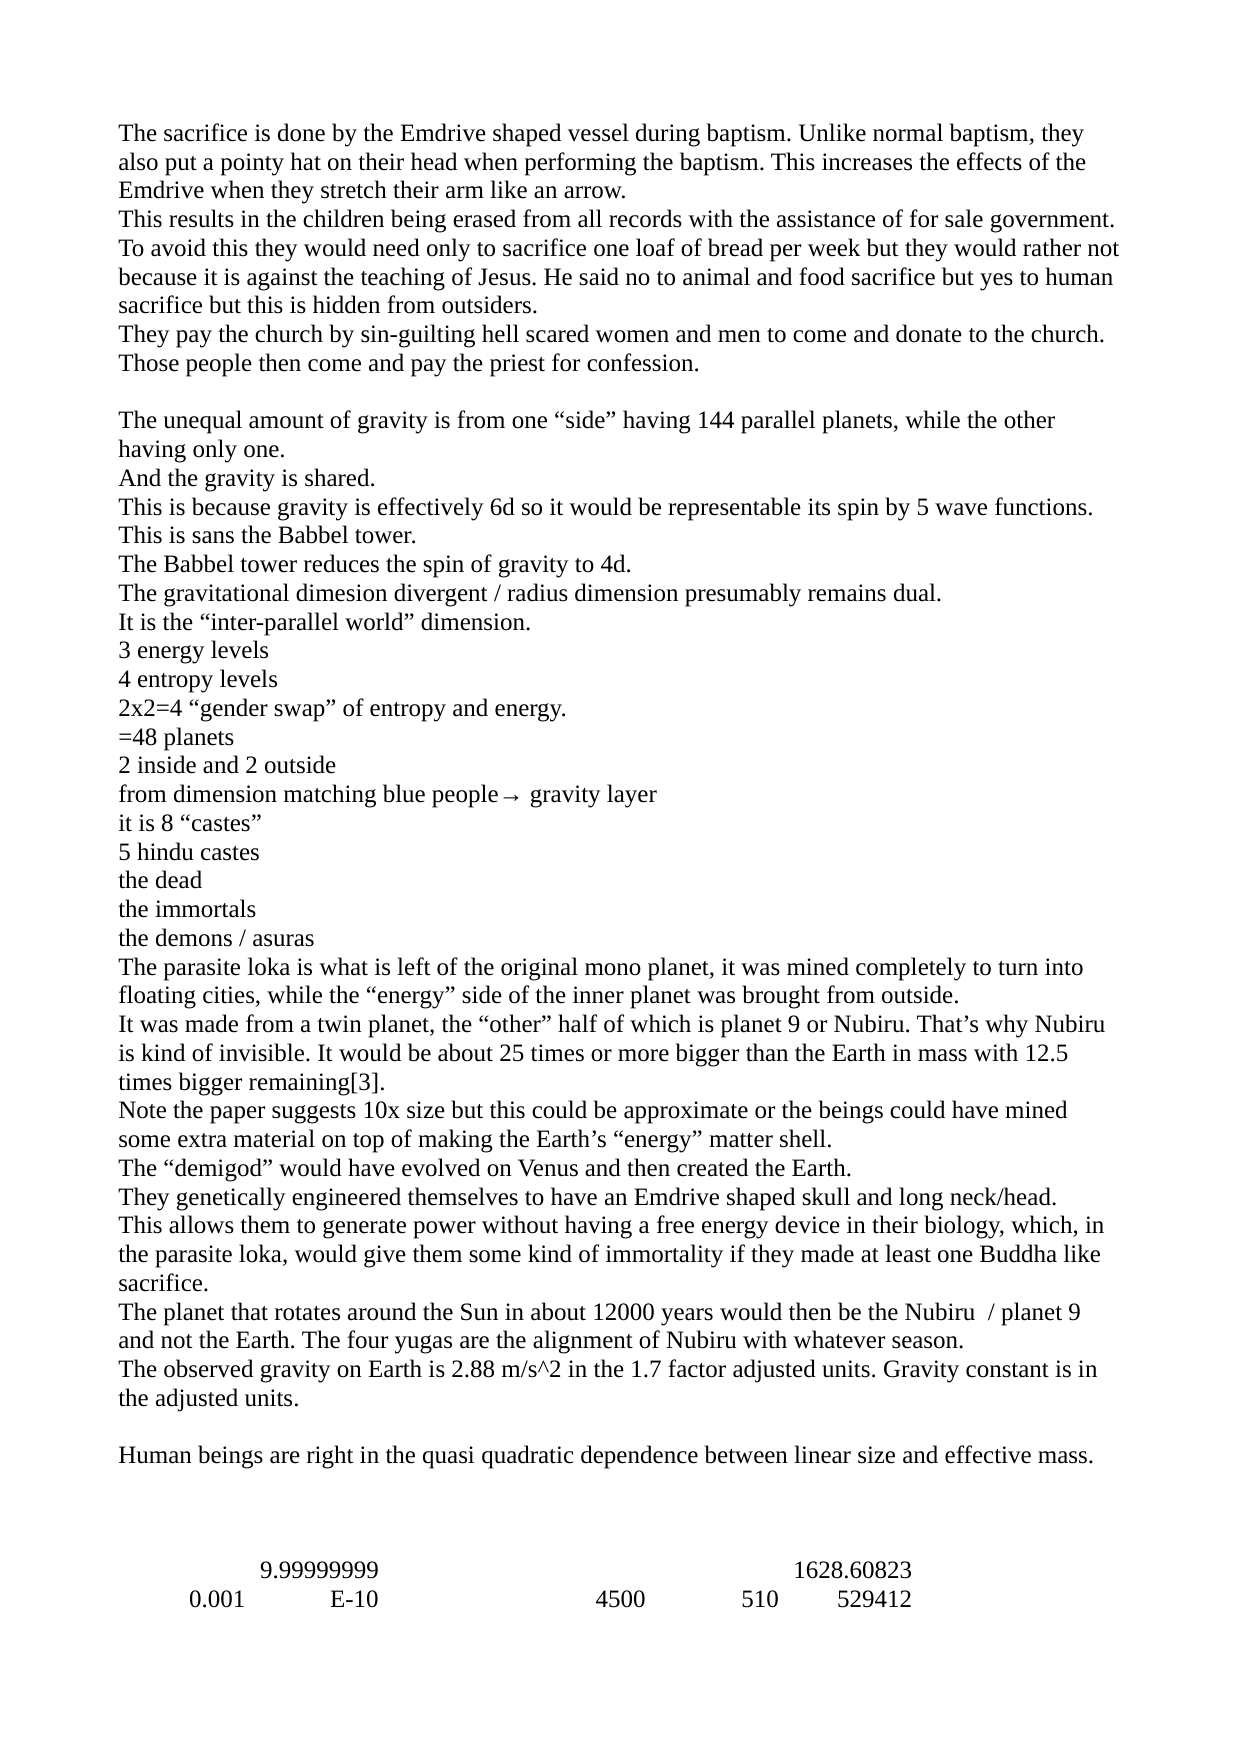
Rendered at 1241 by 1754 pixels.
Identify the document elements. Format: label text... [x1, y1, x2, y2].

text The parasite loka is what is left of the original mono planet, it was mined completely to turn into floating cities, while the “energy” side of the inner planet was brought from outside. [118, 952, 1122, 1009]
text it is 8 “castes” [118, 808, 1122, 837]
table_cell 510 [648, 1556, 782, 1613]
table_cell 0.001 [112, 1556, 248, 1613]
table_cell 4500 [515, 1556, 648, 1613]
text The planet that rotates around the Sun in about 12000 years would then be the Nubiru / planet 9 and not the Earth. The four yugas are the alignment of Nubiru with whatever season. [118, 1297, 1122, 1354]
text To avoid this they would need only to sacrifice one loaf of bread per week but they would rather not because it is against the teaching of Jesus. He said no to animal and food sacrifice but yes to human sacrifice but this is hidden from outsiders. [118, 233, 1122, 319]
text Those people then come and pay the priest for confession. [118, 348, 1122, 377]
table_header [112, 1527, 248, 1556]
text This is sans the Babbel tower. [118, 521, 1122, 549]
table_cell [382, 1556, 515, 1613]
table_header [648, 1527, 782, 1556]
text 5 hindu castes [118, 837, 1122, 866]
text The gravitational dimesion divergent / radius dimension presumably remains dual. [118, 578, 1122, 607]
text 4 entropy levels [118, 664, 1122, 693]
table_header [782, 1527, 915, 1556]
text The Babbel tower reduces the spin of gravity to 4d. [118, 549, 1122, 578]
text 3 energy levels [118, 636, 1122, 664]
text This allows them to generate power without having a free energy device in their biology, which, in the parasite loka, would give them some kind of immortality if they made at least one Buddha like sacrifice. [118, 1211, 1122, 1297]
text Human beings are right in the quasi quadratic dependence between linear size and effective mass. [118, 1441, 1122, 1469]
table_header [915, 1527, 1048, 1556]
text And the gravity is shared. [118, 463, 1122, 492]
text The observed gravity on Earth is 2.88 m/s^2 in the 1.7 factor adjusted units. Gravity constant is in the adjusted units. [118, 1354, 1122, 1412]
table_cell 9.99999999E-10 [248, 1556, 382, 1613]
text This results in the children being erased from all records with the assistance of for sale government. [118, 204, 1122, 233]
text It was made from a twin planet, the “other” half of which is planet 9 or Nubiru. That’s why Nubiru is kind of invisible. It would be about 25 times or more bigger than the Earth in mass with 12.5 times bigger remaining[3]. [118, 1009, 1122, 1096]
table_header [515, 1527, 648, 1556]
text 2x2=4 “gender swap” of entropy and energy. [118, 693, 1122, 722]
text They genetically engineered themselves to have an Emdrive shaped skull and long neck/head. [118, 1182, 1122, 1211]
text This is because gravity is effectively 6d so it would be representable its spin by 5 wave functions. [118, 492, 1122, 521]
text 2 inside and 2 outside [118, 751, 1122, 779]
text =48 planets [118, 722, 1122, 751]
text the dead [118, 866, 1122, 894]
text The “demigod” would have evolved on Venus and then created the Earth. [118, 1153, 1122, 1182]
text from dimension matching blue people→ gravity layer [118, 779, 1122, 808]
text Note the paper suggests 10x size but this could be approximate or the beings could have mined some extra material on top of making the Earth’s “energy” matter shell. [118, 1096, 1122, 1153]
text The unequal amount of gravity is from one “side” having 144 parallel planets, while the other having only one. [118, 406, 1122, 463]
table_cell 1628.60823529412 [782, 1556, 915, 1613]
table_header [248, 1527, 382, 1556]
text It is the “inter-parallel world” dimension. [118, 607, 1122, 636]
text the immortals [118, 894, 1122, 923]
text the demons / asuras [118, 923, 1122, 952]
text The sacrifice is done by the Emdrive shaped vessel during baptism. Unlike normal baptism, they also put a pointy hat on their head when performing the baptism. This increases the effects of the Emdrive when they stretch their arm like an arrow. [118, 118, 1122, 204]
table_header [382, 1527, 515, 1556]
text They pay the church by sin-guilting hell scared women and men to come and donate to the church. [118, 319, 1122, 348]
table_cell [915, 1556, 1048, 1613]
